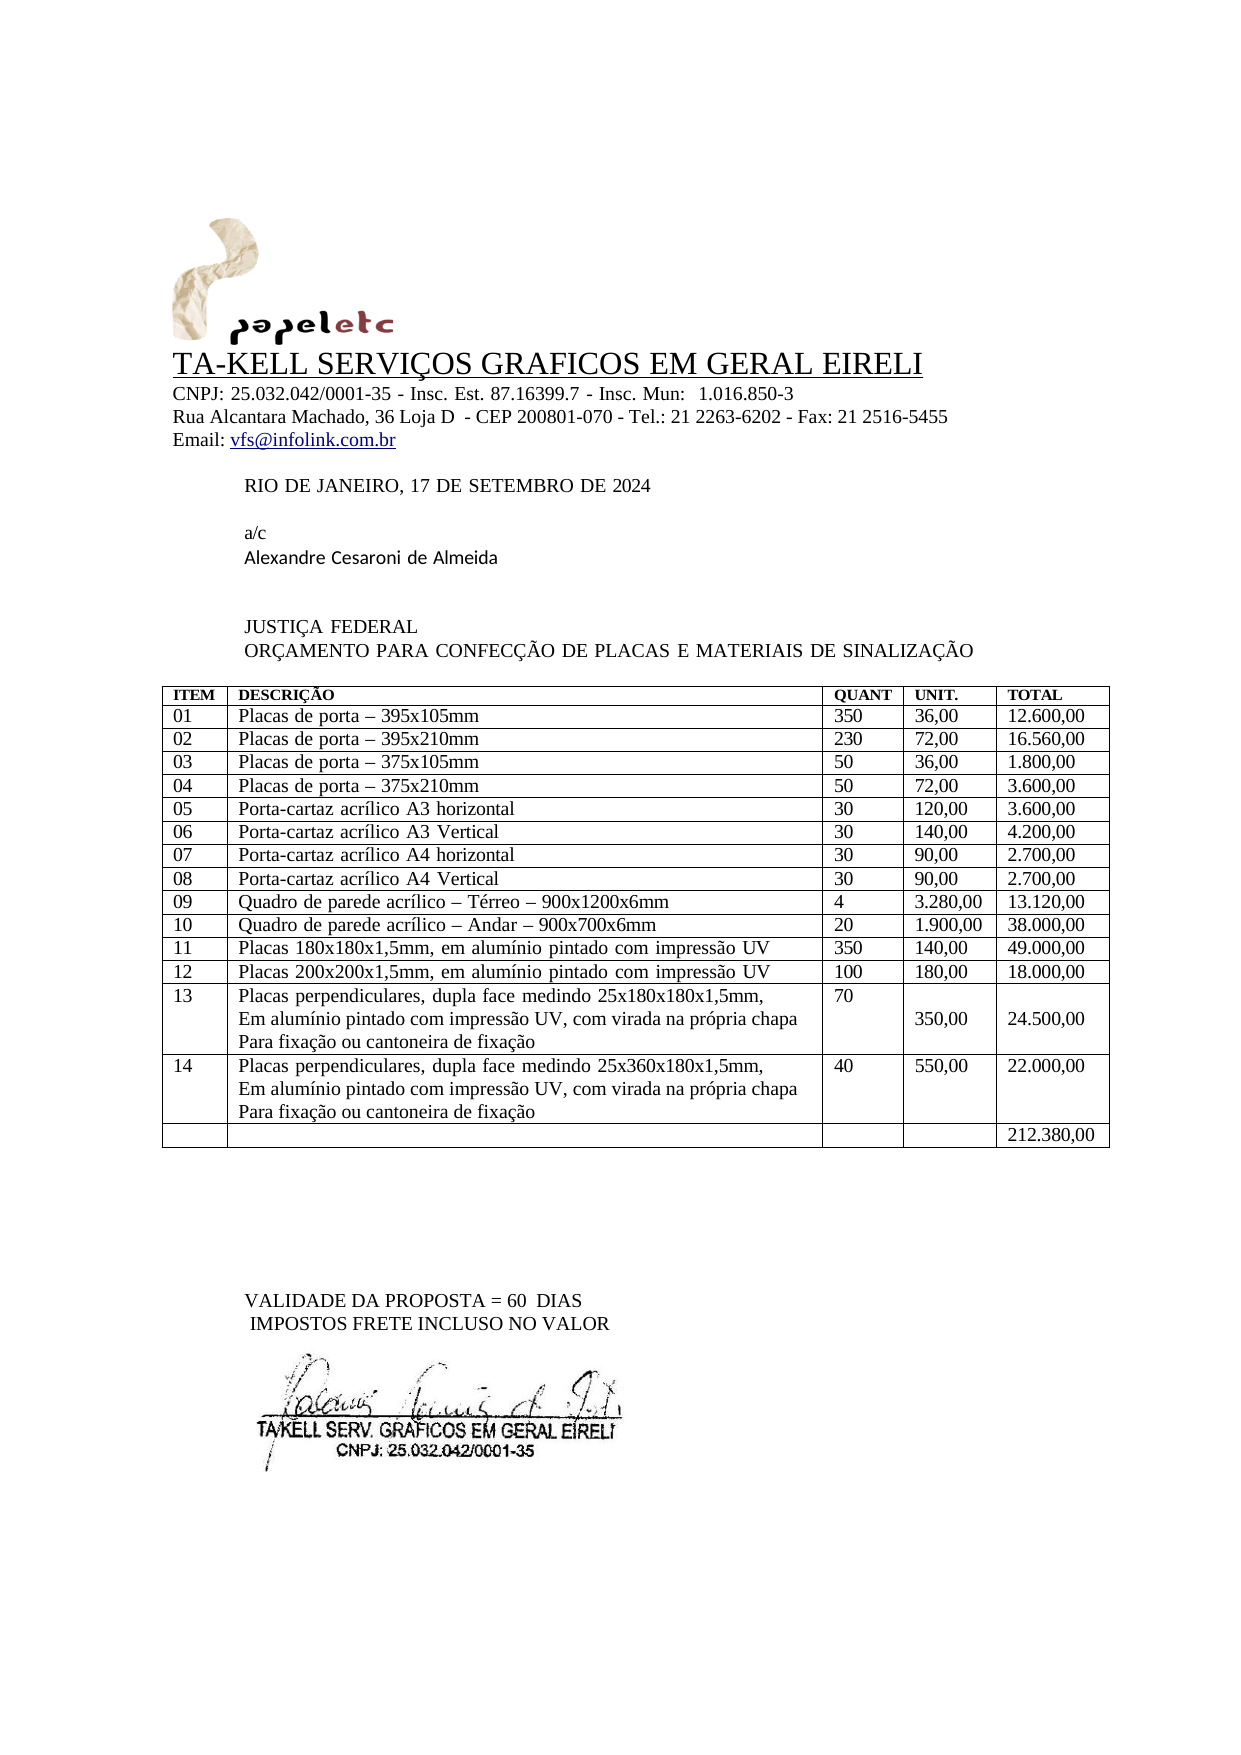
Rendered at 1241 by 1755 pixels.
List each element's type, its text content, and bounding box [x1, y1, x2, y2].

table_cell 11 [163, 938, 227, 960]
table_cell 07 [163, 845, 227, 867]
table_cell 30 [823, 845, 903, 867]
table_cell Placas de porta – 375x210mm [228, 775, 822, 797]
table_cell 30 [823, 798, 903, 821]
text CNPJ: 25.032.042/0001-35 - Insc. Est. 87.16399.7 - Insc. Mun: 1.016.850-3 [172, 382, 1122, 404]
table_cell 36,00 [904, 706, 996, 728]
table_cell 350,00 [904, 984, 996, 1054]
table_cell 50 [823, 775, 903, 797]
table_cell 140,00 [904, 822, 996, 844]
table_cell 2.700,00 [997, 868, 1109, 890]
table_cell 13.120,00 [997, 891, 1109, 913]
table_cell Placas de porta – 395x105mm [228, 706, 822, 728]
table_cell 72,00 [904, 729, 996, 751]
table_cell Quadro de parede acrílico – Térreo – 900x1200x6mm [228, 891, 822, 913]
table_cell 230 [823, 729, 903, 751]
table_header ITEM [163, 687, 227, 704]
table_cell 16.560,00 [997, 729, 1109, 751]
table_cell 02 [163, 729, 227, 751]
table_cell Placas 200x200x1,5mm, em alumínio pintado com impressão UV [228, 961, 822, 983]
text ORÇAMENTO PARA CONFECÇÃO DE PLACAS E MATERIAIS DE SINALIZAÇÃO [244, 639, 1122, 661]
table_cell Placas de porta – 395x210mm [228, 729, 822, 751]
table_cell 12 [163, 961, 227, 983]
table_cell 40 [823, 1055, 903, 1123]
table_cell 350 [823, 938, 903, 960]
table_cell 14 [163, 1055, 227, 1123]
table_cell 10 [163, 915, 227, 937]
table_cell Placas de porta – 375x105mm [228, 752, 822, 774]
table_cell 03 [163, 752, 227, 774]
table_cell [904, 1124, 996, 1147]
text a/c [244, 521, 1122, 543]
table_cell 140,00 [904, 938, 996, 960]
table_cell Placas 180x180x1,5mm, em alumínio pintado com impressão UV [228, 938, 822, 960]
table_cell 70 [823, 984, 903, 1054]
table_cell 09 [163, 891, 227, 913]
table_cell [163, 1124, 227, 1147]
table_cell 12.600,00 [997, 706, 1109, 728]
table_header UNIT. [904, 687, 996, 704]
table_header TOTAL [997, 687, 1109, 704]
table_cell 01 [163, 706, 227, 728]
table_cell Porta-cartaz acrílico A3 Vertical [228, 822, 822, 844]
text JUSTIÇA FEDERAL [244, 615, 1122, 638]
table_cell 38.000,00 [997, 915, 1109, 937]
table_cell 350 [823, 706, 903, 728]
table_cell 120,00 [904, 798, 996, 821]
table_cell 1.800,00 [997, 752, 1109, 774]
table_cell 550,00 [904, 1055, 996, 1123]
table_cell 36,00 [904, 752, 996, 774]
table_cell 22.000,00 [997, 1055, 1109, 1123]
table_cell [228, 1124, 822, 1147]
table_cell 1.900,00 [904, 915, 996, 937]
text VALIDADE DA PROPOSTA = 60 DIAS IMPOSTOS FRETE INCLUSO NO VALOR [244, 1288, 678, 1334]
table_cell Porta-cartaz acrílico A4 Vertical [228, 868, 822, 890]
table_cell Quadro de parede acrílico – Andar – 900x700x6mm [228, 915, 822, 937]
table_cell 04 [163, 775, 227, 797]
table_cell [823, 1124, 903, 1147]
table_cell 90,00 [904, 845, 996, 867]
table_cell 90,00 [904, 868, 996, 890]
table_cell 20 [823, 915, 903, 937]
text Alexandre Cesaroni de Almeida [244, 545, 1122, 569]
table_cell 212.380,00 [997, 1124, 1109, 1147]
table_cell 24.500,00 [997, 984, 1109, 1054]
table_header DESCRIÇÃO [228, 687, 822, 704]
table_cell 100 [823, 961, 903, 983]
table_cell 4 [823, 891, 903, 913]
text RIO DE JANEIRO, 17 DE SETEMBRO DE 2024 [244, 474, 1122, 497]
table_cell Placas perpendiculares, dupla face medindo 25x180x180x1,5mm, Em alumínio pintado com impressão UV, com virada na própria chapa Para fixação ou cantoneira de fixação [228, 984, 822, 1054]
table_cell Porta-cartaz acrílico A3 horizontal [228, 798, 822, 821]
table_cell 3.600,00 [997, 775, 1109, 797]
table_cell 4.200,00 [997, 822, 1109, 844]
table_cell 06 [163, 822, 227, 844]
table_cell Porta-cartaz acrílico A4 horizontal [228, 845, 822, 867]
table_cell 13 [163, 984, 227, 1054]
table_cell 08 [163, 868, 227, 890]
table_cell 18.000,00 [997, 961, 1109, 983]
table_header QUANT [823, 687, 903, 704]
text Rua Alcantara Machado, 36 Loja D - CEP 200801-070 - Tel.: 21 2263-6202 - Fax: 21 2516-5455 Email: vfs@infolink.com.br [172, 405, 999, 451]
table_cell 3.280,00 [904, 891, 996, 913]
table_cell Placas perpendiculares, dupla face medindo 25x360x180x1,5mm, Em alumínio pintado com impressão UV, com virada na própria chapa Para fixação ou cantoneira de fixação [228, 1055, 822, 1123]
table_cell 49.000,00 [997, 938, 1109, 960]
text TA-KELL SERVIÇOS GRAFICOS EM GERAL EIRELI [172, 344, 1122, 381]
table_cell 180,00 [904, 961, 996, 983]
table_cell 2.700,00 [997, 845, 1109, 867]
table_cell 72,00 [904, 775, 996, 797]
table_cell 3.600,00 [997, 798, 1109, 821]
table_cell 30 [823, 822, 903, 844]
table_cell 30 [823, 868, 903, 890]
table_cell 50 [823, 752, 903, 774]
table_cell 05 [163, 798, 227, 821]
